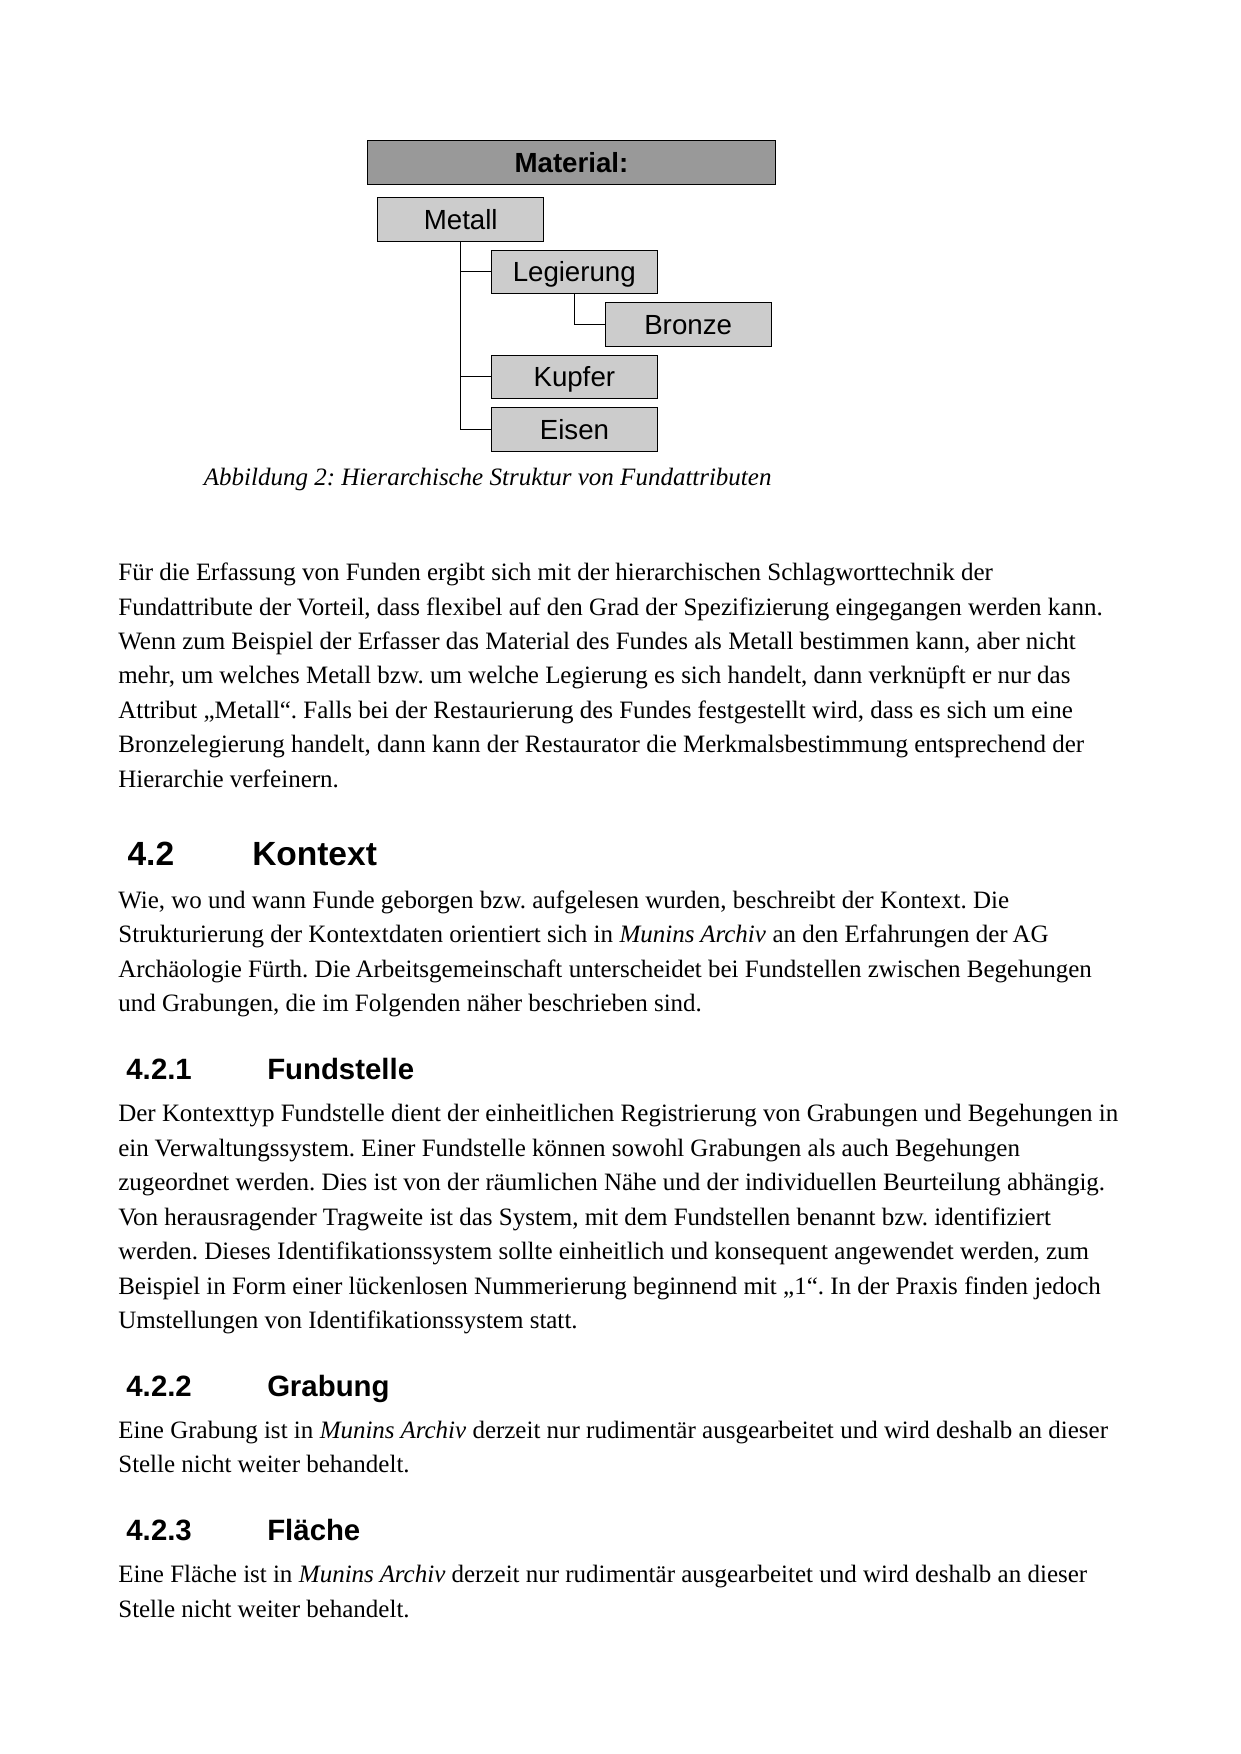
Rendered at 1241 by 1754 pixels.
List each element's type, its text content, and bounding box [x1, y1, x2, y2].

subtitle Fundstelle [118, 1052, 1122, 1086]
subtitle Grabung [118, 1369, 1122, 1403]
text Wie, wo und wann Funde geborgen bzw. aufgelesen wurden, beschreibt der Kontext. Die Strukturierung der Kontextdaten orientiert sich in Munins Archiv an den Erfahrungen der AG Archäologie Fürth. Die Arbeitsgemeinschaft unterscheidet bei Fundstellen zwischen Begehungen und Grabungen, die im Folgenden näher beschrieben sind. [118, 885, 1122, 1017]
text Eine Fläche ist in Munins Archiv derzeit nur rudimentär ausgearbeitet und wird deshalb an dieser Stelle nicht weiter behandelt. [118, 1559, 1122, 1623]
subtitle Fläche [118, 1513, 1122, 1547]
text Der Kontexttyp Fundstelle dient der einheitlichen Registrierung von Grabungen und Begehungen in ein Verwaltungssystem. Einer Fundstelle können sowohl Grabungen als auch Begehungen zugeordnet werden. Dies ist von der räumlichen Nähe und der individuellen Beurteilung abhängig. Von herausragender Tragweite ist das System, mit dem Fundstellen benannt bzw. identifiziert werden. Dieses Identifikationssystem sollte einheitlich und konsequent angewendet werden, zum Beispiel in Form einer lückenlosen Nummerierung beginnend mit „1“. In der Praxis finden jedoch Umstellungen von Identifikationssystem statt. [118, 1098, 1122, 1334]
text Abbildung 2: Hierarchische Struktur von Fundattributen [204, 131, 1036, 491]
text Für die Erfassung von Funden ergibt sich mit der hierarchischen Schlagworttechnik der Fundattribute der Vorteil, dass flexibel auf den Grad der Spezifizierung eingegangen werden kann. Wenn zum Beispiel der Erfasser das Material des Fundes als Metall bestimmen kann, aber nicht mehr, um welches Metall bzw. um welche Legierung es sich handelt, dann verknüpft er nur das Attribut „Metall“. Falls bei der Restaurierung des Fundes festgestellt wird, dass es sich um eine Bronzelegierung handelt, dann kann der Restaurator die Merkmalsbestimmung entsprechend der Hierarchie verfeinern. [118, 557, 1122, 793]
text Eine Grabung ist in Munins Archiv derzeit nur rudimentär ausgearbeitet und wird deshalb an dieser Stelle nicht weiter behandelt. [118, 1415, 1122, 1478]
subtitle Kontext [118, 834, 1122, 872]
